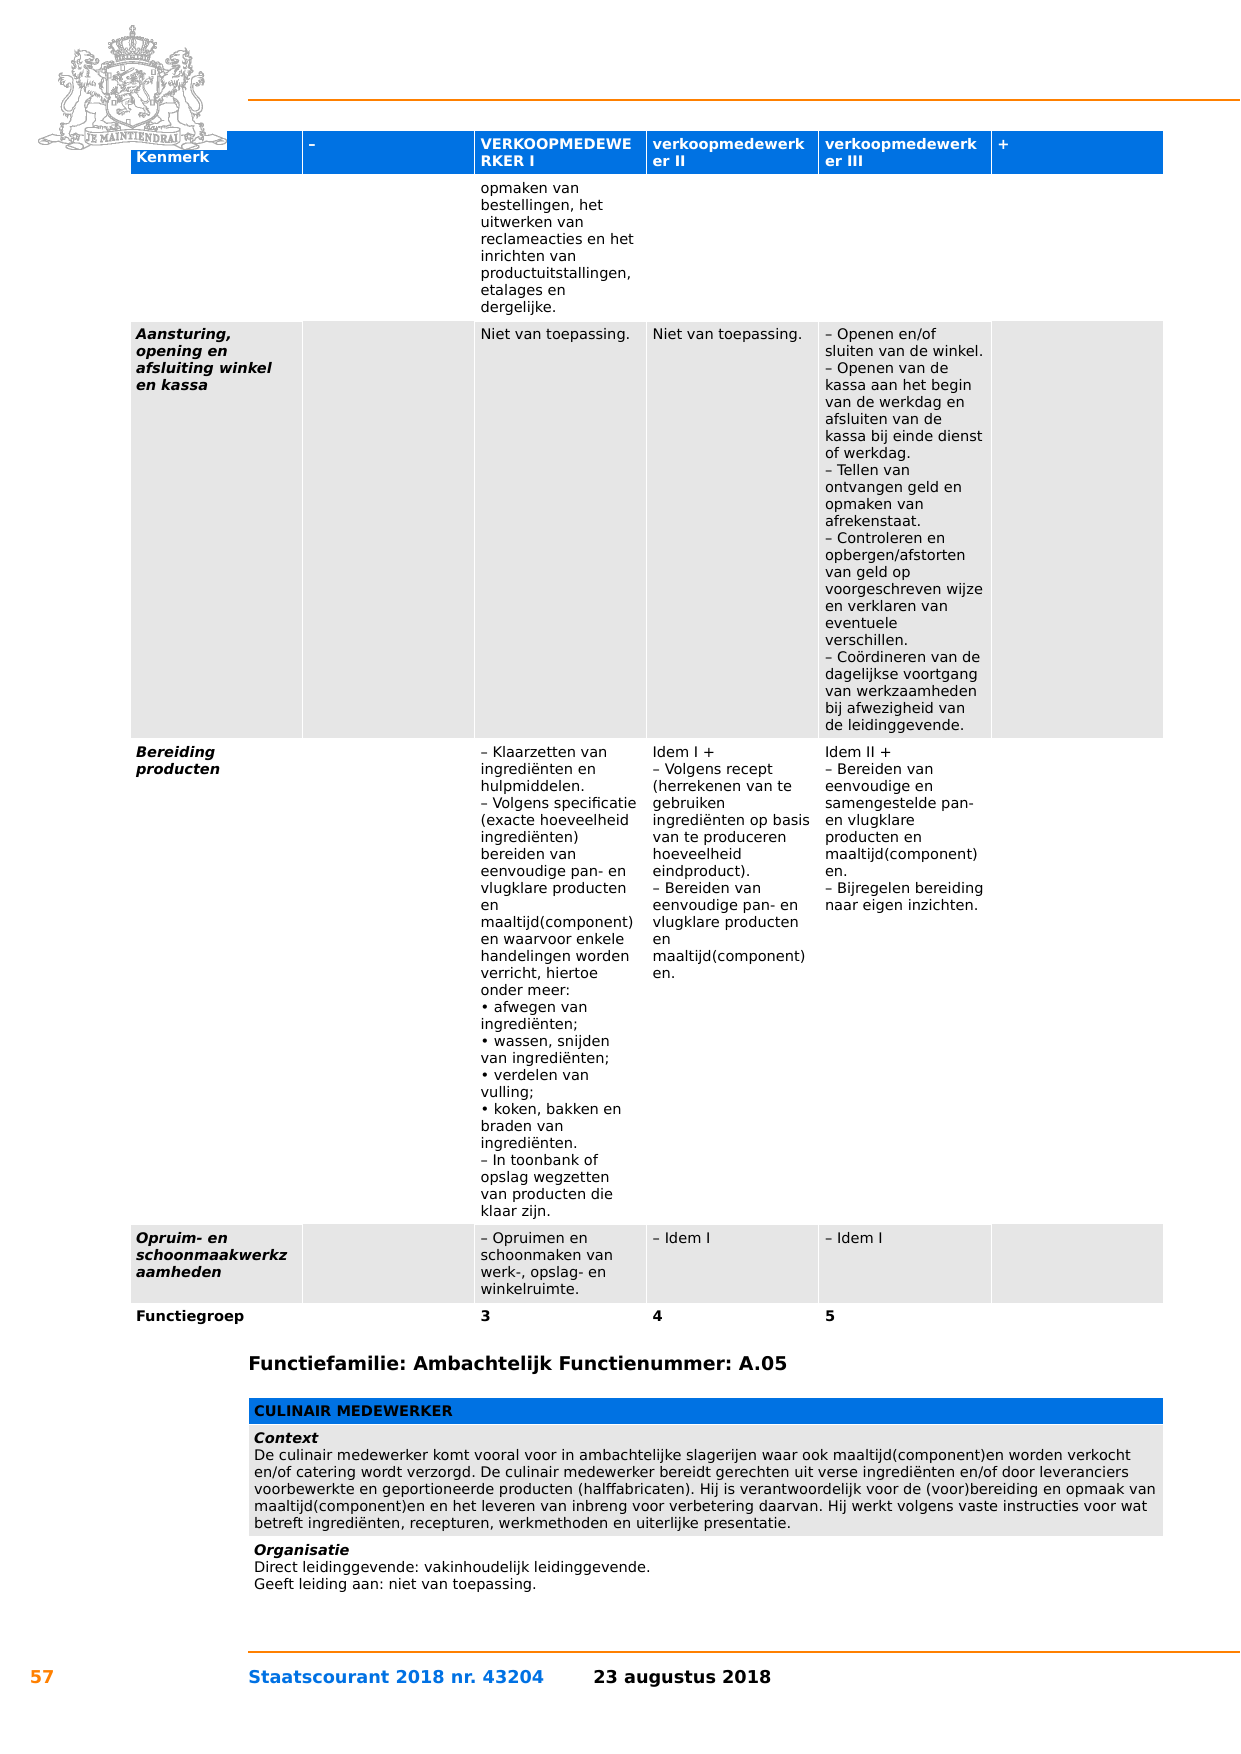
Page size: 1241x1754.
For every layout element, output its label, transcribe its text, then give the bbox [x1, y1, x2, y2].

table_cell Opruim- en schoonmaakwerkzaamheden [131, 1225, 302, 1303]
table_header VERKOOPMEDEWERKER I [475, 131, 646, 174]
table_cell [819, 175, 991, 321]
table_cell Idem II + – Bereiden van eenvoudige en samengestelde pan- en vlugklare producten en maaltijd(component)en. – Bijregelen bereiding naar eigen inzichten. [819, 740, 991, 1224]
subtitle Functiefamilie: Ambachtelijk Functienummer: A.05 [248, 1353, 1163, 1375]
table_header verkoopmedewerker III [819, 131, 991, 174]
table_cell – Idem I [647, 1225, 818, 1303]
table_cell Bereiding producten [131, 740, 302, 1224]
table_cell Niet van toepassing. [475, 322, 646, 738]
table_cell 3 [475, 1304, 646, 1330]
table_header verkoopmedewerker II [647, 131, 818, 174]
table_cell [303, 175, 474, 321]
table_cell [992, 175, 1163, 321]
table_header CULINAIR MEDEWERKER [249, 1398, 1163, 1424]
table_cell [992, 738, 1163, 1224]
table_cell Organisatie Direct leidinggevende: vakinhoudelijk leidinggevende. Geeft leiding aan: niet van toepassing. [249, 1538, 1163, 1598]
table_header – [303, 131, 474, 174]
table_cell – Opruimen en schoonmaken van werk-, opslag- en winkelruimte. [475, 1225, 646, 1303]
table_cell [303, 738, 474, 1224]
table_cell 4 [647, 1304, 818, 1330]
table_cell [992, 1304, 1163, 1330]
table_cell opmaken van bestellingen, het uitwerken van reclameacties en het inrichten van productuitstallingen, etalages en dergelijke. [475, 175, 646, 321]
table_cell [647, 175, 818, 321]
table_cell Niet van toepassing. [647, 322, 818, 738]
picture [38, 25, 227, 150]
table_cell Context De culinair medewerker komt vooral voor in ambachtelijke slagerijen waar ook maaltijd(component)en worden verkocht en/of catering wordt verzorgd. De culinair medewerker bereidt gerechten uit verse ingrediënten en/of door leveranciers voorbewerkte en geportioneerde producten (halffabricaten). Hij is verantwoordelijk voor de (voor)bereiding en opmaak van maaltijd(component)en en het leveren van inbreng voor verbetering daarvan. Hij werkt volgens vaste instructies voor wat betreft ingrediënten, recepturen, werkmethoden en uiterlijke presentatie. [249, 1425, 1163, 1536]
table_cell [131, 175, 302, 321]
table_cell – Idem I [819, 1225, 991, 1303]
table_cell – Klaarzetten van ingrediënten en hulpmiddelen. – Volgens specificatie (exacte hoeveelheid ingrediënten) bereiden van eenvoudige pan- en vlugklare producten en maaltijd(component)en waarvoor enkele handelingen worden verricht, hiertoe onder meer: • afwegen van ingrediënten; • wassen, snijden van ingrediënten; • verdelen van vulling; • koken, bakken en braden van ingrediënten. – In toonbank of opslag wegzetten van producten die klaar zijn. [475, 740, 646, 1224]
table_cell Idem I + – Volgens recept (herrekenen van te gebruiken ingrediënten op basis van te produceren hoeveelheid eindproduct). – Bereiden van eenvoudige pan- en vlugklare producten en maaltijd(component)en. [647, 740, 818, 1224]
table_cell – Openen en/of sluiten van de winkel. – Openen van de kassa aan het begin van de werkdag en afsluiten van de kassa bij einde dienst of werkdag. – Tellen van ontvangen geld en opmaken van afrekenstaat. – Controleren en opbergen/afstorten van geld op voorgeschreven wijze en verklaren van eventuele verschillen. – Coördineren van de dagelijkse voortgang van werkzaamheden bij afwezigheid van de leidinggevende. [819, 322, 991, 738]
table_cell [303, 1304, 474, 1330]
table_header + [992, 131, 1163, 174]
table_cell 5 [819, 1304, 991, 1330]
table_header Kenmerk [131, 131, 302, 174]
table_cell Aansturing, opening en afsluiting winkel en kassa [131, 322, 302, 738]
table_cell Functiegroep [131, 1304, 302, 1330]
